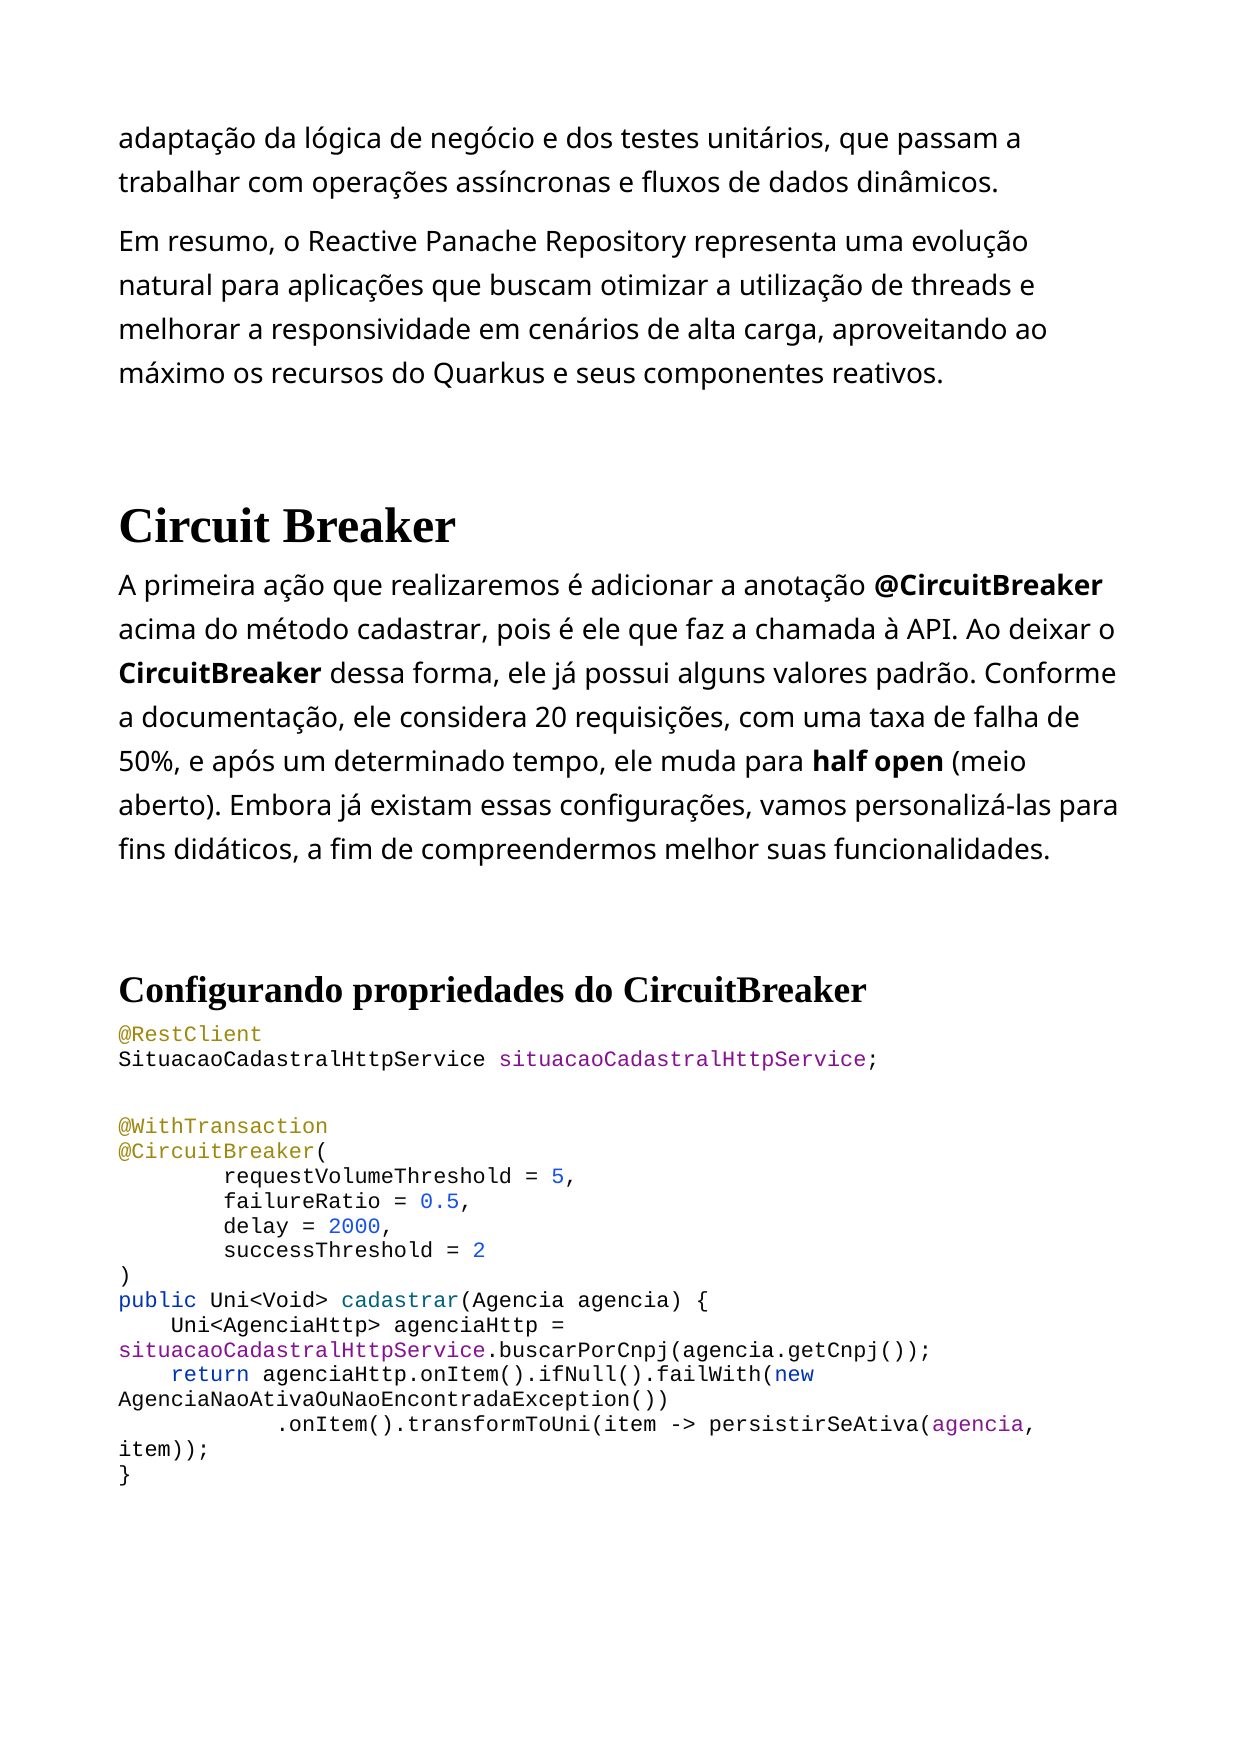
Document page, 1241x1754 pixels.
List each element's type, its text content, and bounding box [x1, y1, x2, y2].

text adaptação da lógica de negócio e dos testes unitários, que passam a trabalhar com operações assíncronas e fluxos de dados dinâmicos. [118, 118, 1122, 201]
subtitle Circuit Breaker [118, 495, 1122, 553]
text @RestClient SituacaoCadastralHttpService situacaoCadastralHttpService; @WithTransaction @CircuitBreaker( requestVolumeThreshold = 5, failureRatio = 0.5, delay = 2000, successThreshold = 2 ) public Uni<Void> cadastrar(Agencia agencia) { Uni<AgenciaHttp> agenciaHttp = situacaoCadastralHttpService.buscarPorCnpj(agencia.getCnpj()); return agenciaHttp.onItem().ifNull().failWith(new AgenciaNaoAtivaOuNaoEncontradaException()) .onItem().transformToUni(item -> persistirSeAtiva(agencia, item)); } [118, 1023, 1122, 1487]
text Em resumo, o Reactive Panache Repository representa uma evolução natural para aplicações que buscam otimizar a utilização de threads e melhorar a responsividade em cenários de alta carga, aproveitando ao máximo os recursos do Quarkus e seus componentes reativos. [118, 221, 1122, 391]
text A primeira ação que realizaremos é adicionar a anotação @CircuitBreaker acima do método cadastrar, pois é ele que faz a chamada à API. Ao deixar o CircuitBreaker dessa forma, ele já possui alguns valores padrão. Conforme a documentação, ele considera 20 requisições, com uma taxa de falha de 50%, e após um determinado tempo, ele muda para half open (meio aberto). Embora já existam essas configurações, vamos personalizá-las para fins didáticos, a fim de compreendermos melhor suas funcionalidades. [118, 565, 1122, 868]
subtitle Configurando propriedades do CircuitBreaker [118, 968, 1122, 1011]
